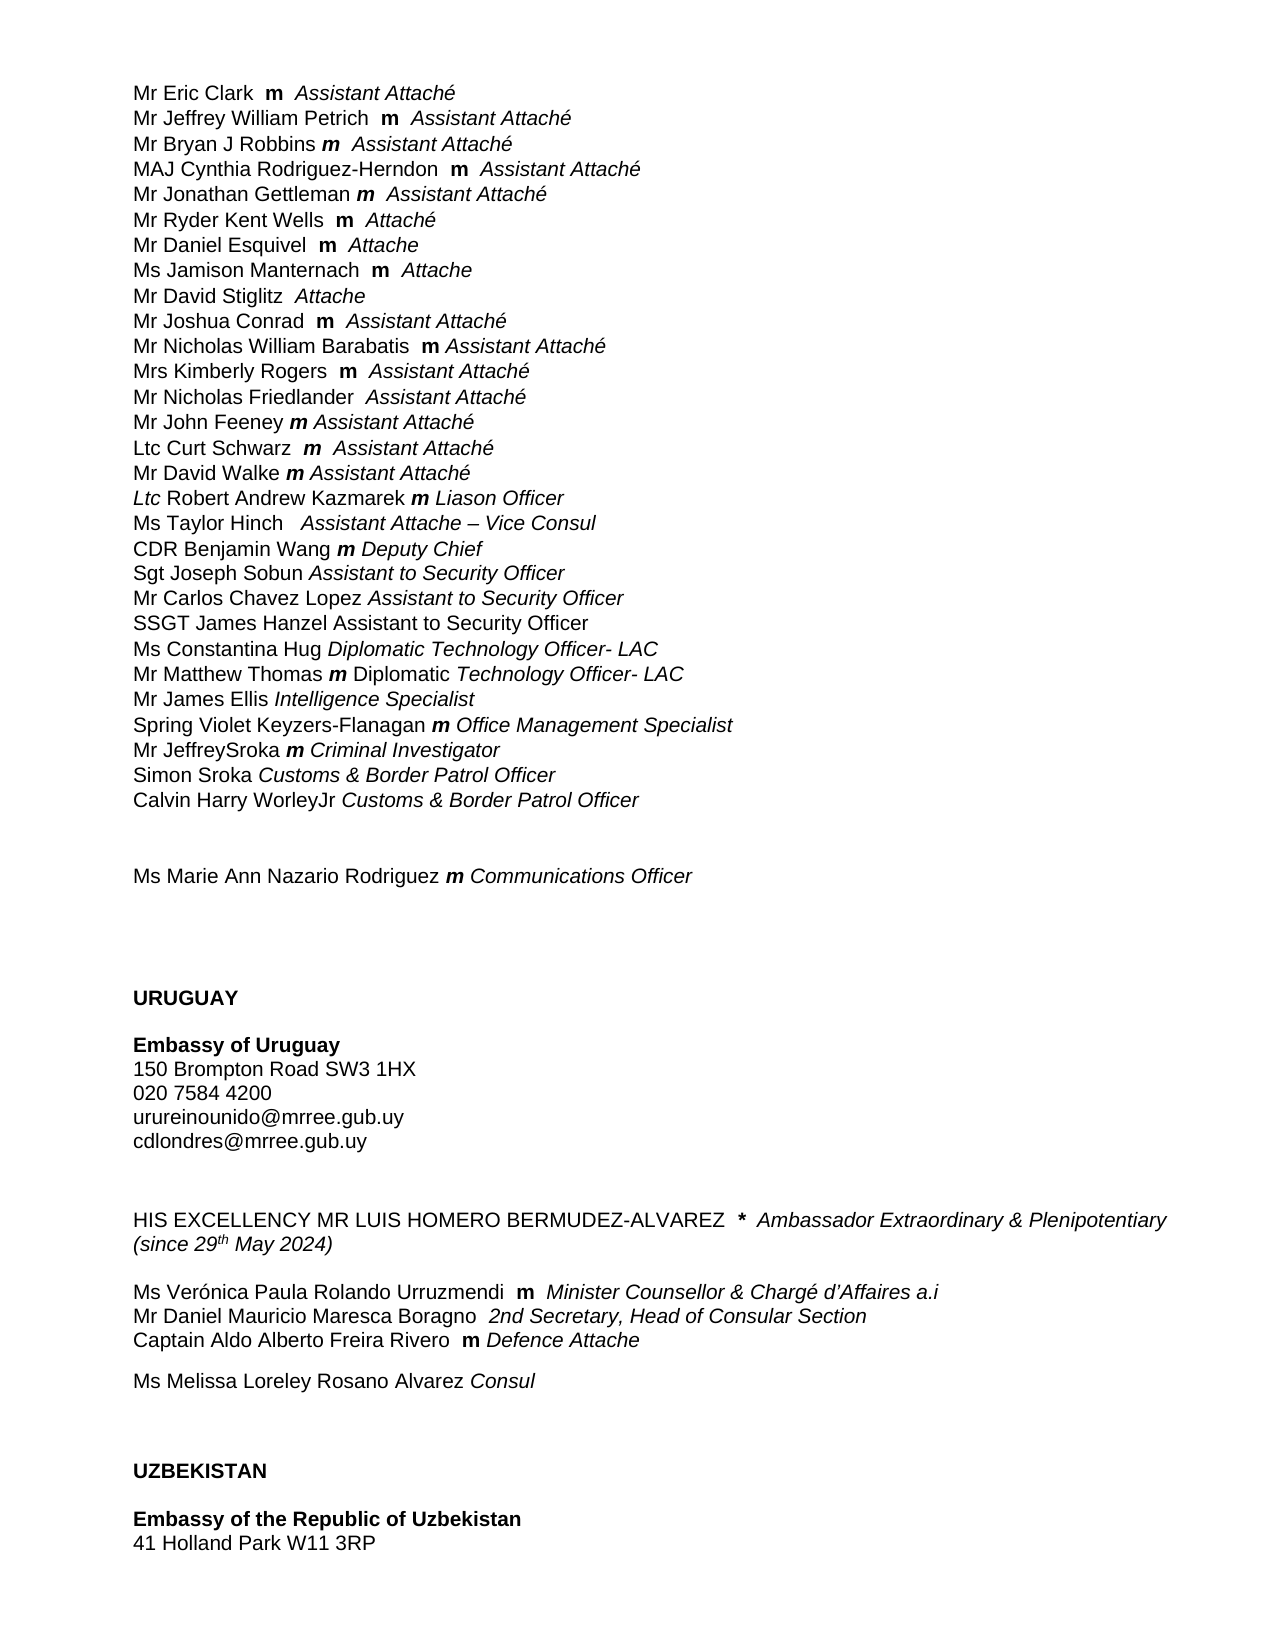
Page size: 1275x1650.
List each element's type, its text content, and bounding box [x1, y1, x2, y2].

text Mr James Ellis Intelligence Specialist [133, 687, 1181, 711]
text Ms Verónica Paula Rolando Urruzmendi m Minister Counsellor & Chargé d’Affaires a.i [133, 1279, 1181, 1303]
text Ms Jamison Manternach m Attache [133, 258, 1181, 282]
text Mr Matthew Thomas m Diplomatic Technology Officer- LAC [133, 662, 1181, 686]
text Ms Constantina Hug Diplomatic Technology Officer- LAC [133, 636, 1181, 660]
text Calvin Harry WorleyJr Customs & Border Patrol Officer [133, 788, 1181, 812]
text 150 Brompton Road SW3 1HX [133, 1057, 1181, 1081]
text Mr Jonathan Gettleman m Assistant Attaché [133, 182, 1181, 206]
text Ms Marie Ann Nazario Rodriguez m Communications Officer [133, 864, 1181, 888]
text Mr Daniel Mauricio Maresca Boragno 2nd Secretary, Head of Consular Section [133, 1303, 1181, 1327]
text Mrs Kimberly Rogers m Assistant Attaché [133, 359, 1181, 383]
text Embassy of Uruguay [133, 1033, 1181, 1057]
text SSGT James Hanzel Assistant to Security Officer [133, 611, 1181, 635]
text Captain Aldo Alberto Freira Rivero m Defence Attache [133, 1327, 1181, 1351]
text Mr Joshua Conrad m Assistant Attaché [133, 309, 1181, 333]
text Mr Eric Clark m Assistant Attaché [133, 81, 1181, 105]
text URUGUAY [133, 985, 1181, 1009]
text Ltc Curt Schwarz m Assistant Attaché [133, 435, 1181, 459]
text Mr John Feeney m Assistant Attaché [133, 410, 1181, 434]
text Ltc Robert Andrew Kazmarek m Liason Officer [133, 486, 1181, 510]
text Mr Ryder Kent Wells m Attaché [133, 207, 1181, 231]
text Mr David Stiglitz Attache [133, 283, 1181, 307]
text Mr Nicholas Friedlander Assistant Attaché [133, 385, 1181, 409]
text Sgt Joseph Sobun Assistant to Security Officer [133, 561, 1181, 584]
text Mr Nicholas William Barabatis m Assistant Attaché [133, 334, 1181, 358]
text urureinounido@mrree.gub.uy [133, 1105, 1181, 1129]
text Mr Jeffrey William Petrich m Assistant Attaché [133, 106, 1181, 130]
text Mr David Walke m Assistant Attaché [133, 461, 1181, 484]
text Mr Daniel Esquivel m Attache [133, 233, 1181, 257]
text cdlondres@mrree.gub.uy [133, 1129, 1181, 1153]
text Spring Violet Keyzers-Flanagan m Office Management Specialist [133, 712, 1181, 736]
text CDR Benjamin Wang m Deputy Chief [133, 537, 1181, 561]
text MAJ Cynthia Rodriguez-Herndon m Assistant Attaché [133, 157, 1181, 181]
text Embassy of the Republic of Uzbekistan [133, 1507, 1181, 1531]
text 41 Holland Park W11 3RP [133, 1531, 1181, 1555]
text Simon Sroka Customs & Border Patrol Officer [133, 763, 1181, 787]
text Mr JeffreySroka m Criminal Investigator [133, 738, 1181, 762]
text Ms Melissa Loreley Rosano Alvarez Consul [133, 1369, 1181, 1393]
text UZBEKISTAN [133, 1459, 1181, 1483]
text 020 7584 4200 [133, 1081, 1181, 1105]
text Mr Bryan J Robbins m Assistant Attaché [133, 132, 1181, 156]
text HIS EXCELLENCY MR LUIS HOMERO BERMUDEZ-ALVAREZ * Ambassador Extraordinary & Plenipotentiary (since 29th May 2024) [133, 1208, 1181, 1256]
text Ms Taylor Hinch Assistant Attache – Vice Consul [133, 511, 1181, 535]
text Mr Carlos Chavez Lopez Assistant to Security Officer [133, 586, 1181, 610]
